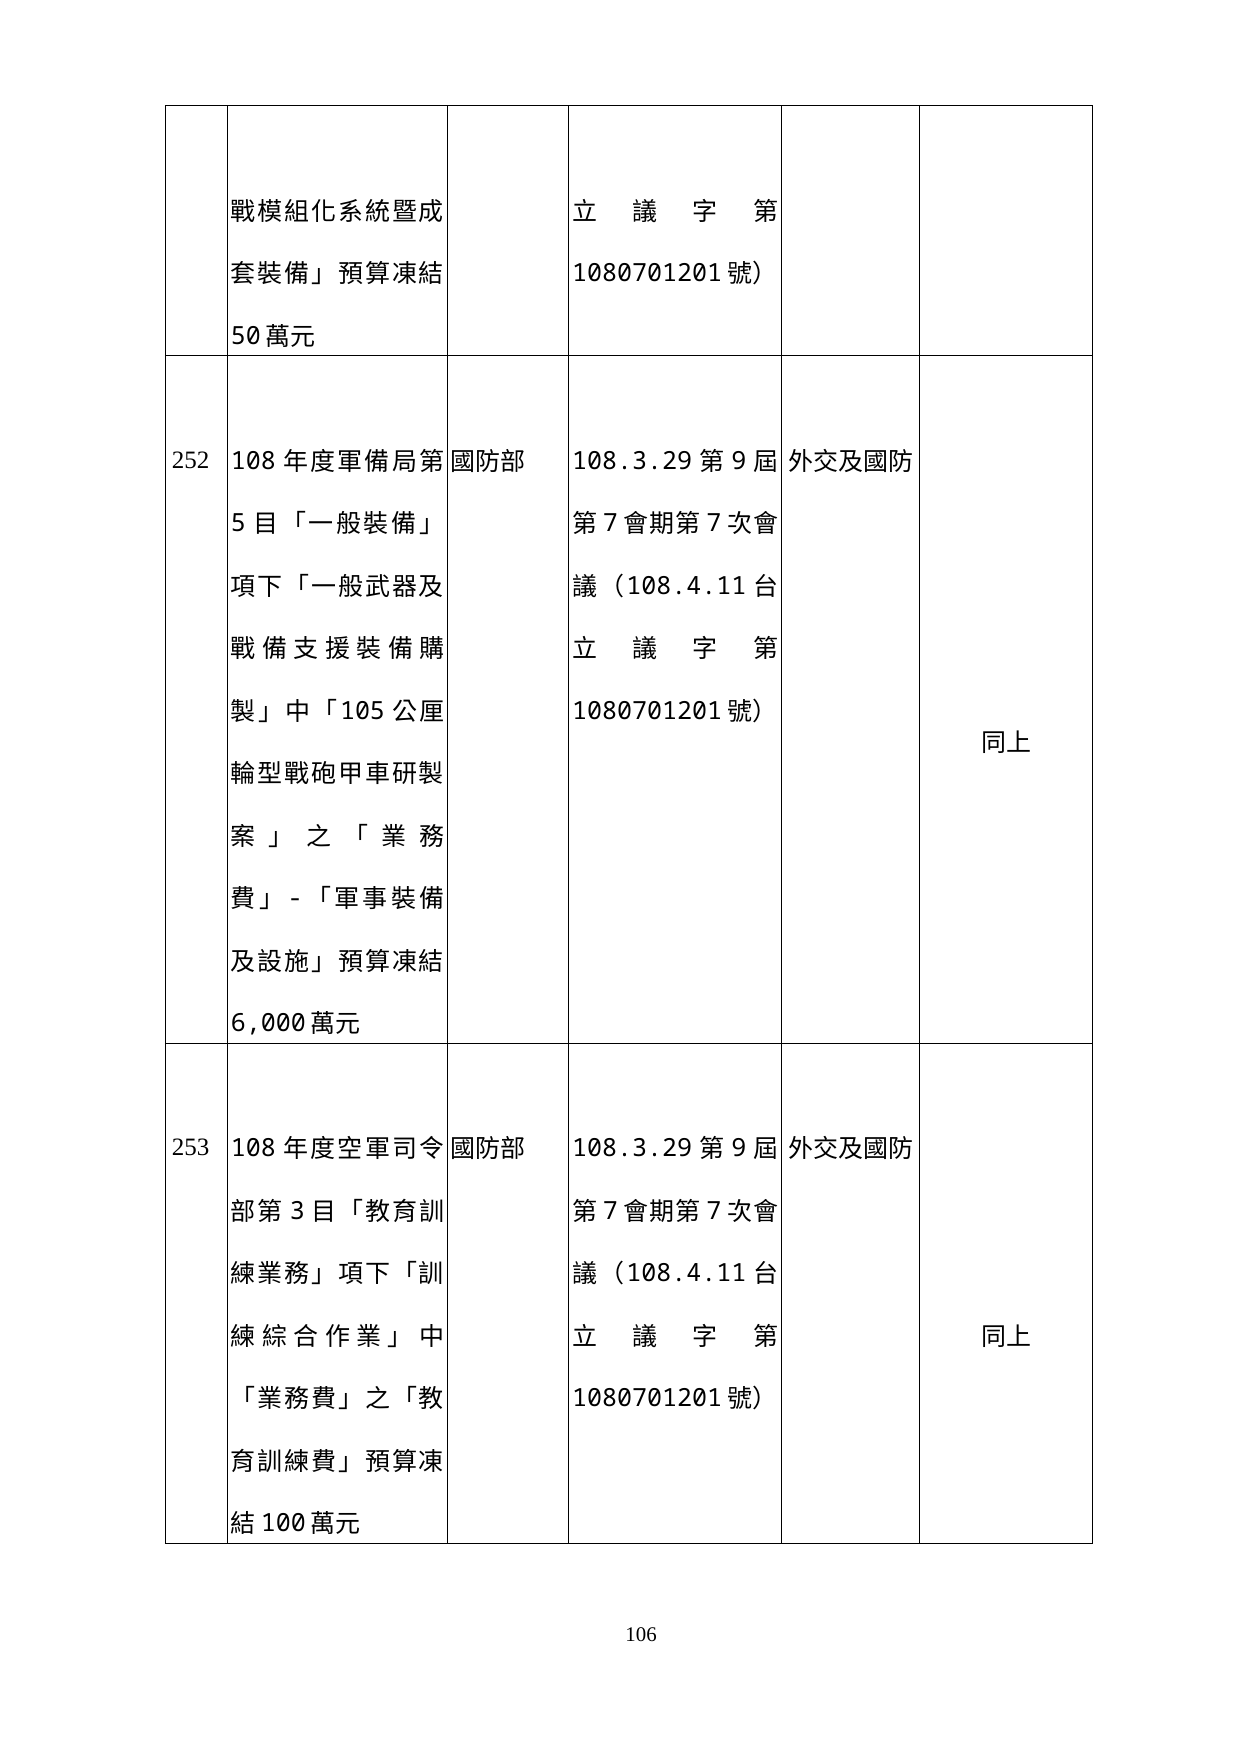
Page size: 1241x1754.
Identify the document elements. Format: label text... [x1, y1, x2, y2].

table_cell 108年度軍備局第5目「一般裝備」項下「一般武器及戰備支援裝備購製」中「105公厘輪型戰砲甲車研製案」之「業務費」-「軍事裝備及設施」預算凍結6,000萬元 [228, 356, 447, 1043]
table_cell 同上 [920, 1044, 1092, 1543]
table_cell [782, 106, 919, 355]
table_cell 同上 [920, 356, 1092, 1043]
table_cell [920, 106, 1092, 355]
table_cell 108.3.29第9屆第7會期第7次會議（108.4.11台立議字第1080701201號） [569, 1044, 781, 1543]
table_cell 國防部 [448, 1044, 568, 1543]
table_cell 立議字第1080701201號） [569, 106, 781, 355]
table_cell [166, 1044, 227, 1543]
table_cell [448, 106, 568, 355]
table_cell 國防部 [448, 356, 568, 1043]
table_cell 108.3.29第9屆第7會期第7次會議（108.4.11台立議字第1080701201號） [569, 356, 781, 1043]
table_cell 108年度空軍司令部第3目「教育訓練業務」項下「訓練綜合作業」中「業務費」之「教育訓練費」預算凍結100萬元 [228, 1044, 447, 1543]
table_cell 外交及國防 [782, 356, 919, 1043]
table_cell 戰模組化系統暨成套裝備」預算凍結50萬元 [228, 106, 447, 355]
table_cell 外交及國防 [782, 1044, 919, 1543]
table_cell [166, 356, 227, 1043]
table_cell [166, 106, 227, 355]
